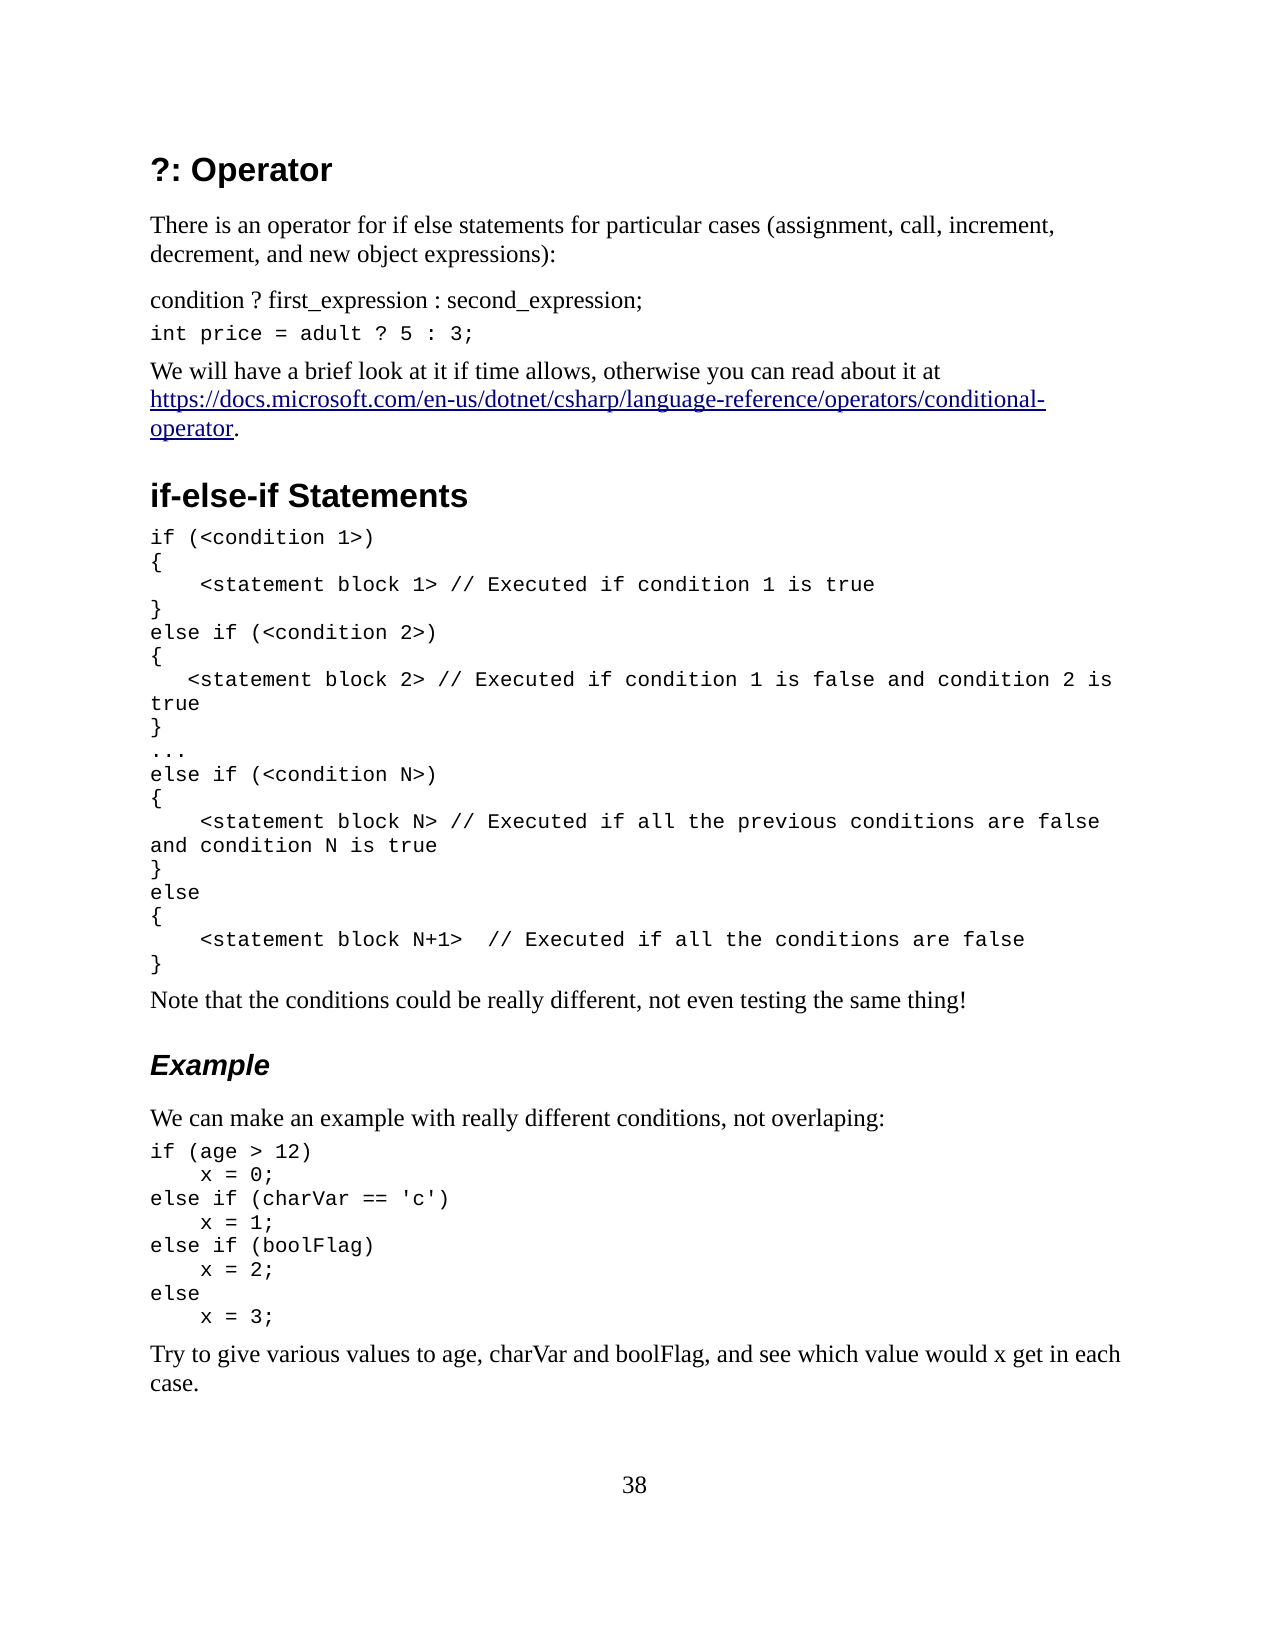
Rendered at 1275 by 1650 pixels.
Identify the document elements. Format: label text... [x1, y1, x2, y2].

text } [150, 953, 1125, 976]
text int price = adult ? 5 : 3; [150, 323, 1125, 347]
text else [150, 882, 1125, 906]
text if (age > 12) [150, 1141, 1125, 1164]
text <statement block 2> // Executed if condition 1 is false and condition 2 is true [150, 669, 1125, 716]
text condition ? first_expression : second_expression; [150, 286, 1125, 314]
text We can make an example with really different conditions, not overlaping: [150, 1103, 1125, 1132]
text Try to give various values to age, charVar and boolFlag, and see which value would x get in each case. [150, 1339, 1125, 1396]
text } [150, 716, 1125, 740]
text { [150, 787, 1125, 811]
text else if (<condition 2>) [150, 622, 1125, 645]
text <statement block N> // Executed if all the previous conditions are false and condition N is true [150, 811, 1125, 858]
text x = 1; [150, 1212, 1125, 1235]
subtitle ?: Operator [150, 150, 1125, 189]
text <statement block 1> // Executed if condition 1 is true [150, 574, 1125, 598]
text } [150, 858, 1125, 882]
text x = 2; [150, 1259, 1125, 1283]
subtitle Example [150, 1048, 1125, 1082]
text x = 3; [150, 1306, 1125, 1330]
text { [150, 551, 1125, 574]
subtitle if-else-if Statements [150, 476, 1125, 515]
text } [150, 598, 1125, 622]
text There is an operator for if else statements for particular cases (assignment, call, increment, decrement, and new object expressions): [150, 210, 1125, 268]
text else if (<condition N>) [150, 764, 1125, 787]
text { [150, 645, 1125, 669]
text if (<condition 1>) [150, 527, 1125, 551]
text x = 0; [150, 1164, 1125, 1188]
text <statement block N+1> // Executed if all the conditions are false [150, 929, 1125, 953]
text We will have a brief look at it if time allows, otherwise you can read about it at https://docs.microsoft.com/en-us/dotnet/csharp/language-reference/operators/conditional-operator. [150, 356, 1125, 442]
text Note that the conditions could be really different, not even testing the same thing! [150, 985, 1125, 1014]
text else if (boolFlag) [150, 1235, 1125, 1259]
text else [150, 1283, 1125, 1306]
text else if (charVar == 'c') [150, 1188, 1125, 1212]
text { [150, 906, 1125, 929]
text ... [150, 740, 1125, 764]
